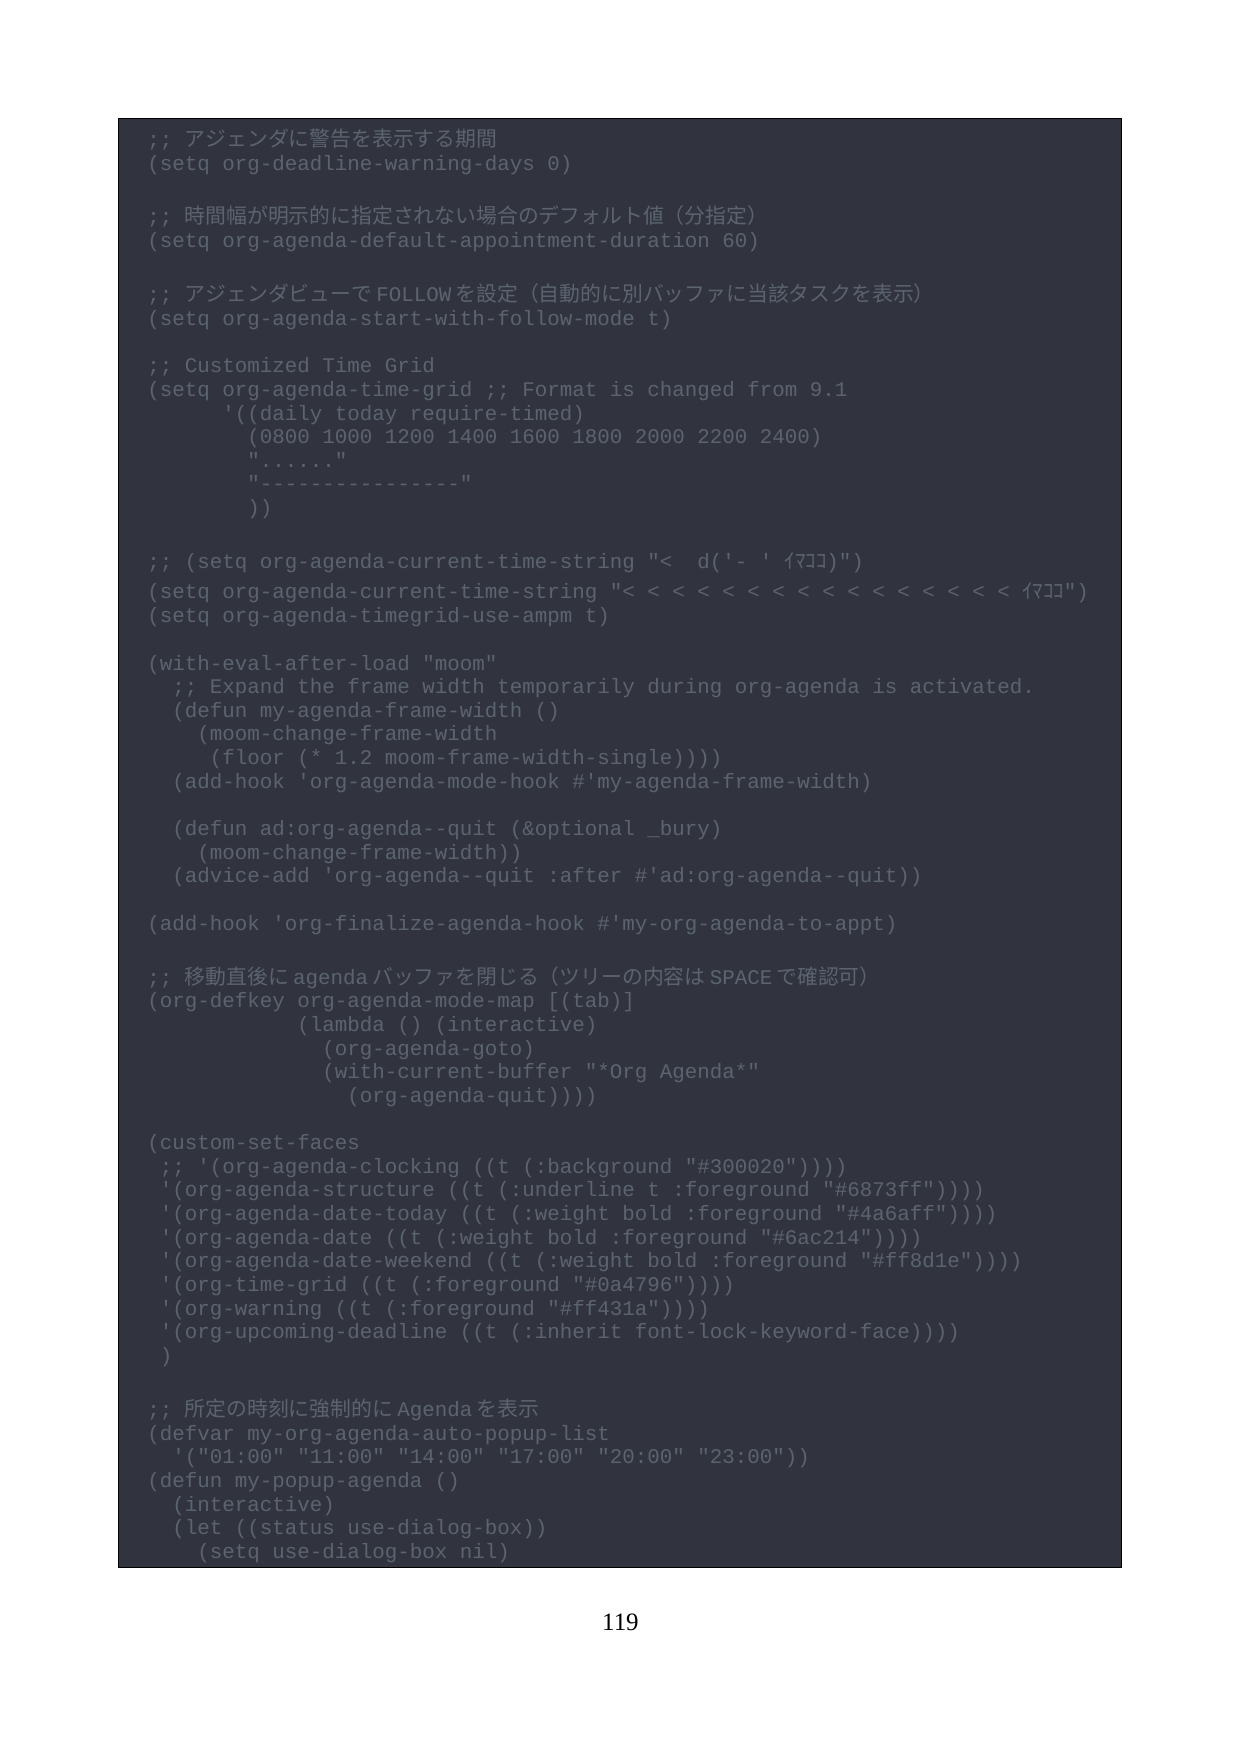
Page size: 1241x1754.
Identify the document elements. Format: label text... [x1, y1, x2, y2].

text ;; Customized Time Grid [119, 351, 1121, 375]
text '(org-time-grid ((t (:foreground "#0a4796")))) [119, 1270, 1121, 1294]
text (setq org-agenda-timegrid-use-ampm t) [119, 601, 1121, 625]
text (org-defkey org-agenda-mode-map [(tab)] [119, 986, 1121, 1010]
text ;; '(org-agenda-clocking ((t (:background "#300020")))) [119, 1152, 1121, 1176]
text )) [119, 493, 1121, 517]
text '(org-agenda-date-weekend ((t (:weight bold :foreground "#ff8d1e")))) [119, 1246, 1121, 1270]
text (with-current-buffer "*Org Agenda*" [119, 1057, 1121, 1081]
text (moom-change-frame-width)) [119, 838, 1121, 861]
text (defun my-popup-agenda () [119, 1466, 1121, 1490]
text (setq org-deadline-warning-days 0) [119, 148, 1121, 172]
text (with-eval-after-load "moom" [119, 648, 1121, 672]
text (add-hook 'org-finalize-agenda-hook #'my-org-agenda-to-appt) [119, 909, 1121, 932]
text (moom-change-frame-width [119, 719, 1121, 743]
text ;; (setq org-agenda-current-time-string "< d('- ' ｲﾏｺｺ)") [119, 540, 1121, 571]
text "......" [119, 446, 1121, 469]
text ) [119, 1341, 1121, 1365]
text (custom-set-faces [119, 1128, 1121, 1152]
text (advice-add 'org-agenda--quit :after #'ad:org-agenda--quit)) [119, 861, 1121, 885]
text (defun my-agenda-frame-width () [119, 696, 1121, 719]
text '("01:00" "11:00" "14:00" "17:00" "20:00" "23:00")) [119, 1442, 1121, 1466]
text (lambda () (interactive) [119, 1010, 1121, 1034]
text (add-hook 'org-agenda-mode-hook #'my-agenda-frame-width) [119, 767, 1121, 790]
text (setq org-agenda-start-with-follow-mode t) [119, 304, 1121, 328]
text (setq use-dialog-box nil) [119, 1537, 1121, 1567]
text ;; Expand the frame width temporarily during org-agenda is activated. [119, 672, 1121, 696]
text (floor (* 1.2 moom-frame-width-single)))) [119, 743, 1121, 767]
text (0800 1000 1200 1400 1600 1800 2000 2200 2400) [119, 422, 1121, 446]
text '(org-warning ((t (:foreground "#ff431a")))) [119, 1294, 1121, 1317]
text ;; アジェンダに警告を表示する期間 [119, 119, 1121, 148]
text '(org-agenda-date ((t (:weight bold :foreground "#6ac214")))) [119, 1223, 1121, 1246]
text ;; アジェンダビューでFOLLOWを設定（自動的に別バッファに当該タスクを表示） [119, 273, 1121, 304]
text (defun ad:org-agenda--quit (&optional _bury) [119, 814, 1121, 838]
text ;; 移動直後にagendaバッファを閉じる（ツリーの内容はSPACEで確認可） [119, 956, 1121, 986]
text "----------------" [119, 469, 1121, 493]
text (setq org-agenda-default-appointment-duration 60) [119, 226, 1121, 250]
text '(org-agenda-date-today ((t (:weight bold :foreground "#4a6aff")))) [119, 1199, 1121, 1223]
text (interactive) [119, 1490, 1121, 1513]
text (org-agenda-goto) [119, 1034, 1121, 1057]
text ;; 所定の時刻に強制的にAgendaを表示 [119, 1388, 1121, 1419]
text (setq org-agenda-current-time-string "< < < < < < < < < < < < < < < < ｲﾏｺｺ") [119, 571, 1121, 601]
text ;; 時間幅が明示的に指定されない場合のデフォルト値（分指定） [119, 196, 1121, 226]
text (let ((status use-dialog-box)) [119, 1513, 1121, 1537]
text (defvar my-org-agenda-auto-popup-list [119, 1419, 1121, 1442]
text '(org-agenda-structure ((t (:underline t :foreground "#6873ff")))) [119, 1176, 1121, 1199]
text '((daily today require-timed) [119, 398, 1121, 422]
text (setq org-agenda-time-grid ;; Format is changed from 9.1 [119, 375, 1121, 398]
text (org-agenda-quit)))) [119, 1081, 1121, 1104]
text '(org-upcoming-deadline ((t (:inherit font-lock-keyword-face)))) [119, 1317, 1121, 1341]
